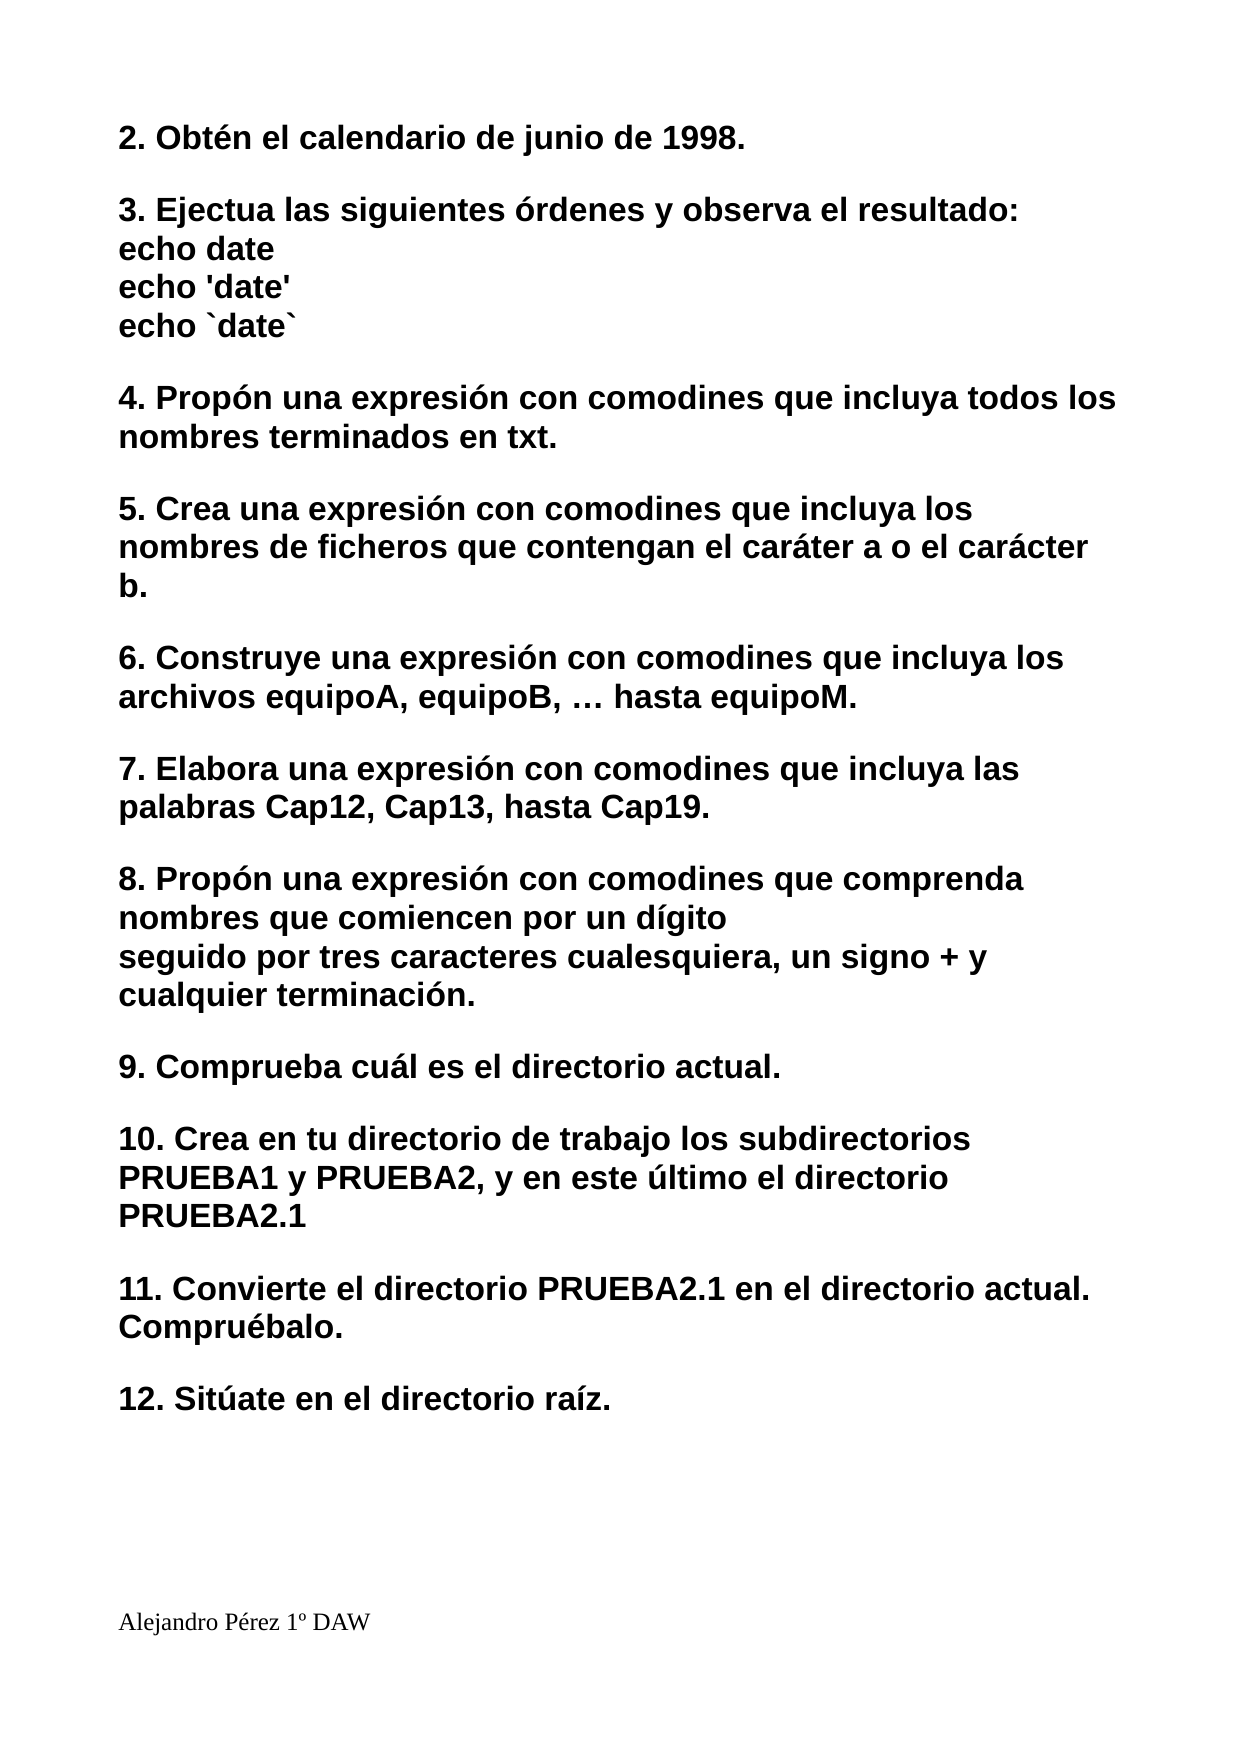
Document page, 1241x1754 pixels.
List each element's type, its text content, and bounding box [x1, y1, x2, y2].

subtitle 8. Propón una expresión con comodines que comprenda nombres que comiencen por un dígito seguido por tres caracteres cualesquiera, un signo + y cualquier terminación. [118, 859, 1122, 1014]
subtitle 2. Obtén el calendario de junio de 1998. [118, 118, 1122, 157]
subtitle 3. Ejectua las siguientes órdenes y observa el resultado: echo date echo 'date' echo `date` [118, 190, 1122, 345]
subtitle 12. Sitúate en el directorio raíz. [118, 1379, 1122, 1418]
subtitle 6. Construye una expresión con comodines que incluya los archivos equipoA, equipoB, … hasta equipoM. [118, 638, 1122, 715]
subtitle 4. Propón una expresión con comodines que incluya todos los nombres terminados en txt. [118, 378, 1122, 455]
subtitle 11. Convierte el directorio PRUEBA2.1 en el directorio actual. Compruébalo. [118, 1268, 1122, 1346]
subtitle 9. Comprueba cuál es el directorio actual. [118, 1047, 1122, 1086]
subtitle 7. Elabora una expresión con comodines que incluya las palabras Cap12, Cap13, hasta Cap19. [118, 748, 1122, 826]
subtitle 10. Crea en tu directorio de trabajo los subdirectorios PRUEBA1 y PRUEBA2, y en este último el directorio PRUEBA2.1 [118, 1119, 1122, 1235]
subtitle 5. Crea una expresión con comodines que incluya los nombres de ficheros que contengan el caráter a o el carácter b. [118, 489, 1122, 604]
